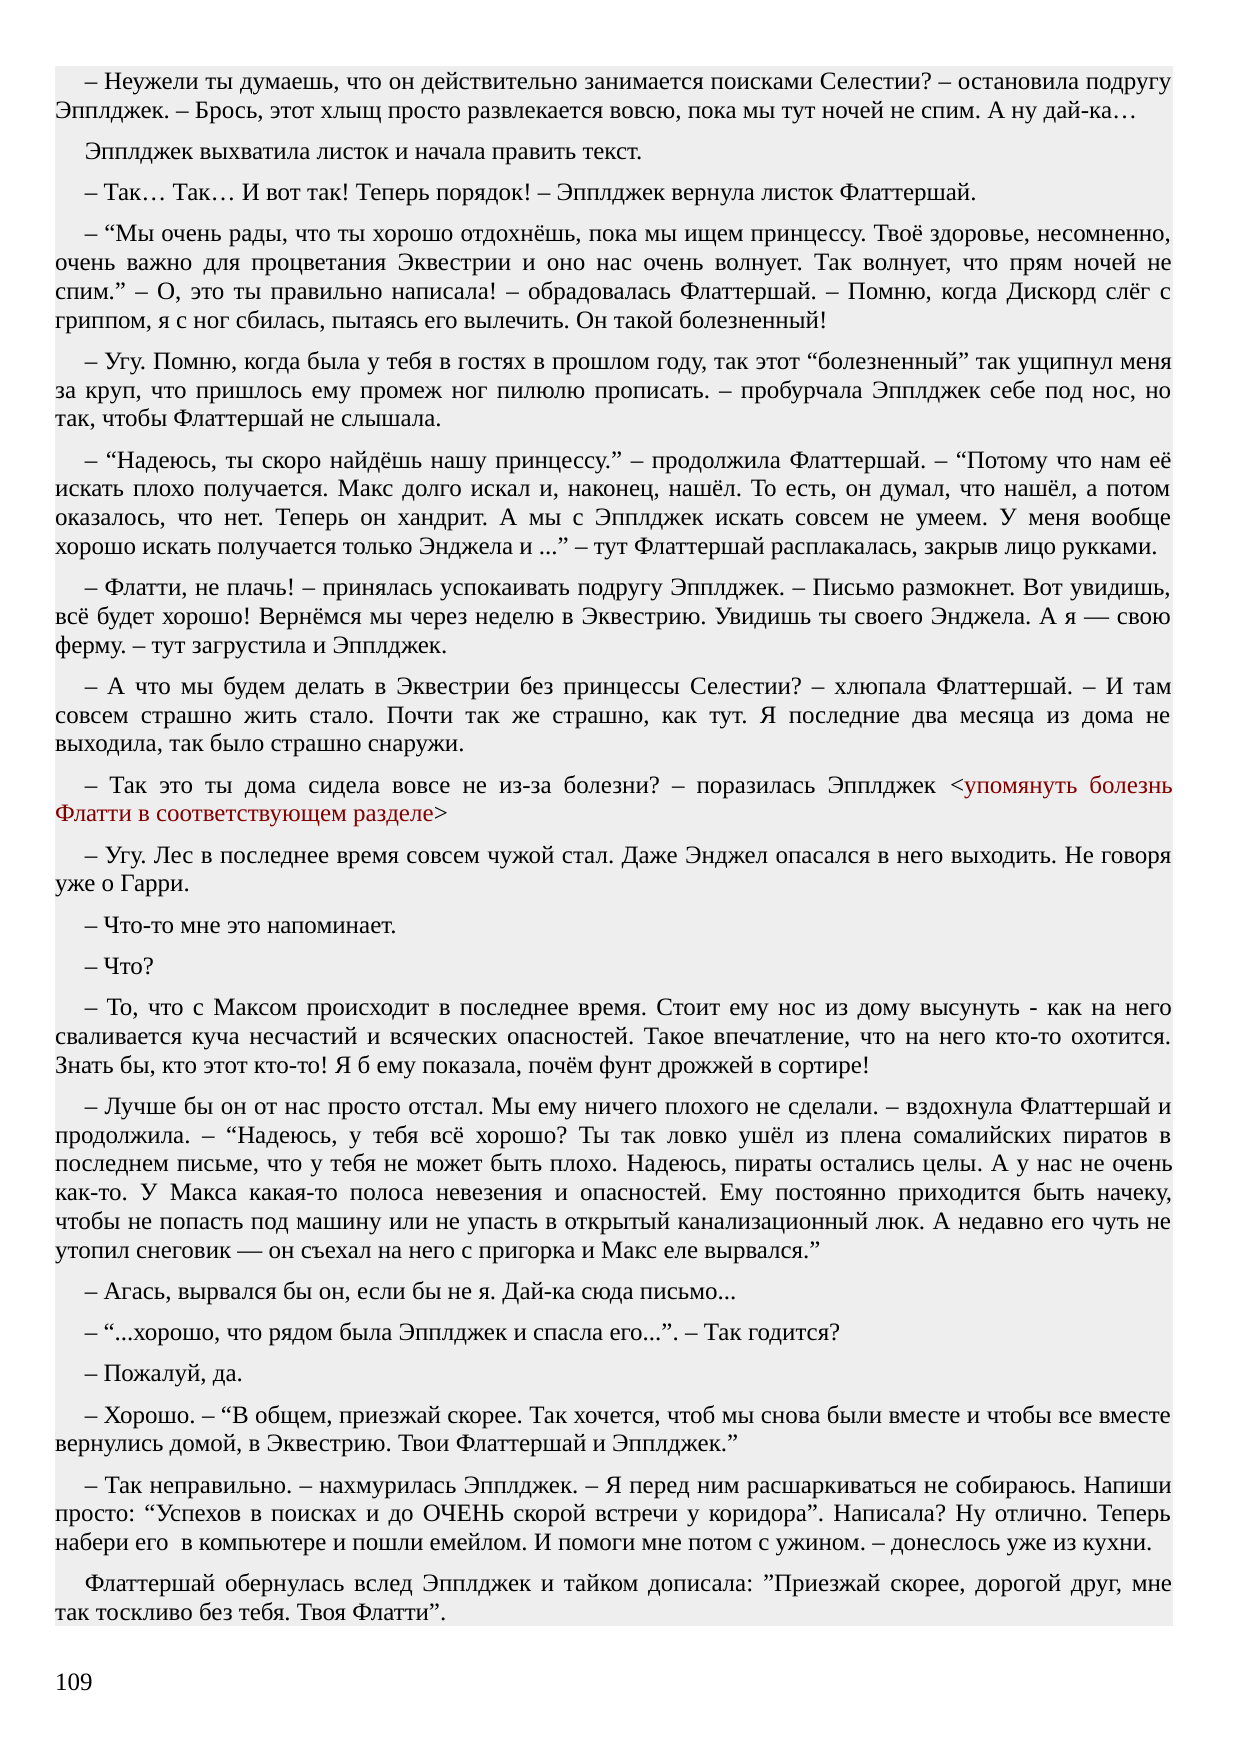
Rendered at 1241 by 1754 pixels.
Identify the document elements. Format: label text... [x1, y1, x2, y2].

text – Угу. Лес в последнее время совсем чужой стал. Даже Энджел опасался в него выходить. Не говоря уже о Гарри. [55, 840, 1173, 897]
text – Так неправильно. – нахмурилась Эпплджек. – Я перед ним расшаркиваться не собираюсь. Напиши просто: “Успехов в поисках и до ОЧЕНЬ скорой встречи у коридора”. Написала? Ну отлично. Теперь набери его в компьютере и пошли емейлом. И помоги мне потом с ужином. – донеслось уже из кухни. [55, 1470, 1173, 1556]
text – “Надеюсь, ты скоро найдёшь нашу принцессу.” – продолжила Флаттершай. – “Потому что нам её искать плохо получается. Макс долго искал и, наконец, нашёл. То есть, он думал, что нашёл, а потом оказалось, что нет. Теперь он хандрит. А мы с Эпплджек искать совсем не умеем. У меня вообще хорошо искать получается только Энджела и ...” – тут Флаттершай расплакалась, закрыв лицо рукками. [55, 445, 1173, 560]
text – Хорошо. – “В общем, приезжай скорее. Так хочется, чтоб мы снова были вместе и чтобы все вместе вернулись домой, в Эквестрию. Твои Флаттершай и Эпплджек.” [55, 1400, 1173, 1457]
text – Флатти, не плачь! – принялась успокаивать подругу Эпплджек. – Письмо размокнет. Вот увидишь, всё будет хорошо! Вернёмся мы через неделю в Эквестрию. Увидишь ты своего Энджела. А я — свою ферму. – тут загрустила и Эпплджек. [55, 572, 1173, 658]
text – То, что с Максом происходит в последнее время. Стоит ему нос из дому высунуть - как на него сваливается куча несчастий и всяческих опасностей. Такое впечатление, что на него кто-то охотится. Знать бы, кто этот кто-то! Я б ему показала, почём фунт дрожжей в сортире! [55, 992, 1173, 1078]
text – “Мы очень рады, что ты хорошо отдохнёшь, пока мы ищем принцессу. Твоё здоровье, несомненно, очень важно для процветания Эквестрии и оно нас очень волнует. Так волнует, что прям ночей не спим.” – О, это ты правильно написала! – обрадовалась Флаттершай. – Помню, когда Дискорд слёг с гриппом, я с ног сбилась, пытаясь его вылечить. Он такой болезненный! [55, 218, 1173, 333]
text Эпплджек выхватила листок и начала править текст. [55, 136, 1173, 165]
text – Что-то мне это напоминает. [55, 910, 1173, 938]
text – А что мы будем делать в Эквестрии без принцессы Селестии? – хлюпала Флаттершай. – И там совсем страшно жить стало. Почти так же страшно, как тут. Я последние два месяца из дома не выходила, так было страшно снаружи. [55, 671, 1173, 757]
text – Так это ты дома сидела вовсе не из-за болезни? – поразилась Эпплджек <упомянуть болезнь Флатти в соответствующем разделе> [55, 770, 1173, 827]
text – “...хорошо, что рядом была Эпплджек и спасла его...”. – Так годится? [55, 1317, 1173, 1346]
text Флаттершай обернулась вслед Эпплджек и тайком дописала: ”Приезжай скорее, дорогой друг, мне так тоскливо без тебя. Твоя Флатти”. [55, 1568, 1173, 1626]
text – Пожалуй, да. [55, 1358, 1173, 1387]
text – Что? [55, 951, 1173, 980]
text – Лучше бы он от нас просто отстал. Мы ему ничего плохого не сделали. – вздохнула Флаттершай и продолжила. – “Надеюсь, у тебя всё хорошо? Ты так ловко ушёл из плена сомалийских пиратов в последнем письме, что у тебя не может быть плохо. Надеюсь, пираты остались целы. А у нас не очень как-то. У Макса какая-то полоса невезения и опасностей. Ему постоянно приходится быть начеку, чтобы не попасть под машину или не упасть в открытый канализационный люк. А недавно его чуть не утопил снеговик — он съехал на него с пригорка и Макс еле вырвался.” [55, 1091, 1173, 1263]
text – Неужели ты думаешь, что он действительно занимается поисками Селестии? – остановила подругу Эпплджек. – Брось, этот хлыщ просто развлекается вовсю, пока мы тут ночей не спим. А ну дай-ка… [55, 66, 1173, 123]
text – Агась, вырвался бы он, если бы не я. Дай-ка сюда письмо... [55, 1276, 1173, 1305]
text – Угу. Помню, когда была у тебя в гостях в прошлом году, так этот “болезненный” так ущипнул меня за круп, что пришлось ему промеж ног пилюлю прописать. – пробурчала Эпплджек себе под нос, но так, чтобы Флаттершай не слышала. [55, 346, 1173, 432]
text – Так… Так… И вот так! Теперь порядок! – Эпплджек вернула листок Флаттершай. [55, 177, 1173, 206]
